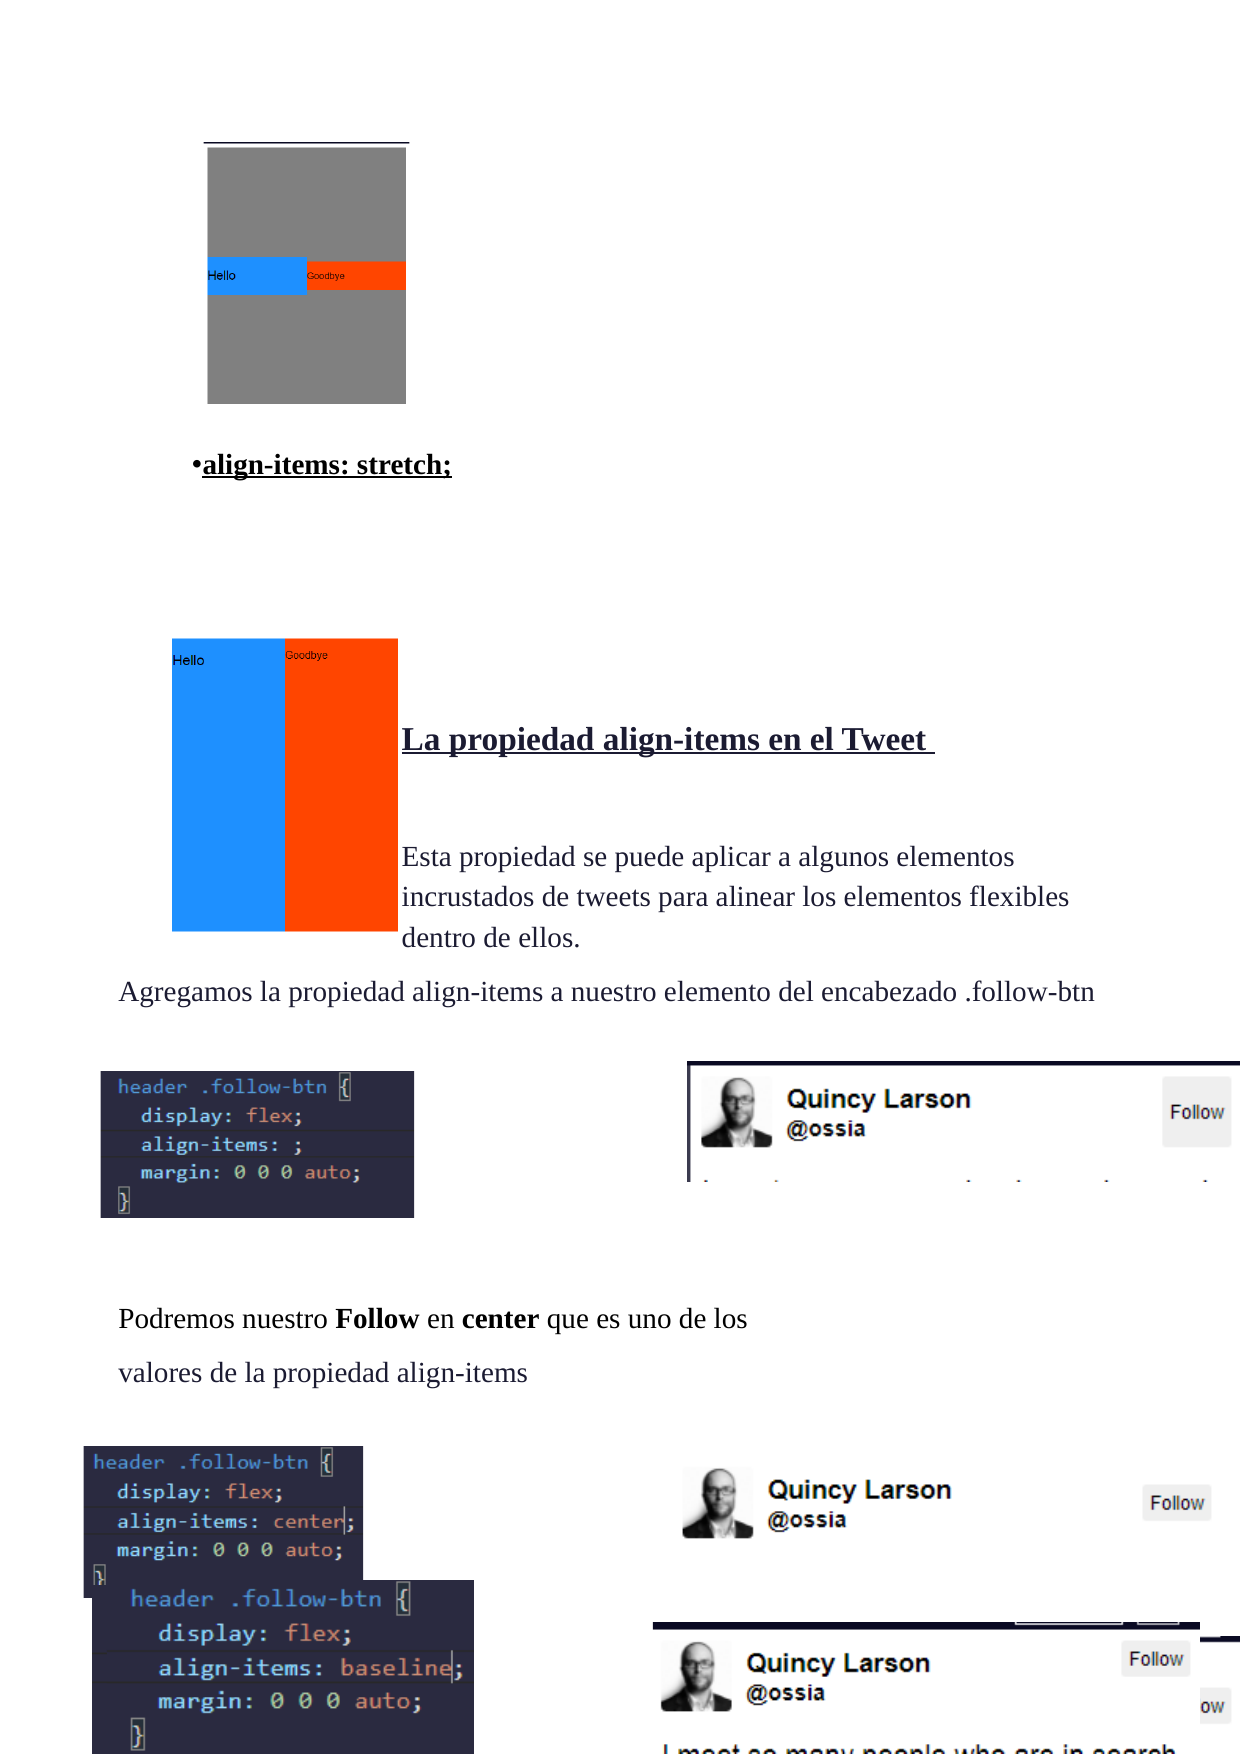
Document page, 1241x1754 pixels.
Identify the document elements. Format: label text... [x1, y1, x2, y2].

picture [168, 636, 402, 937]
picture [203, 142, 410, 409]
text Podremos nuestro Follow en center que es uno de los [118, 1301, 1122, 1334]
picture [672, 1458, 1221, 1559]
picture [83, 1446, 474, 1754]
text La propiedad align-items en el Tweet [402, 719, 1122, 757]
picture [687, 1061, 1240, 1182]
list align-items: stretch; [118, 447, 1122, 481]
text [118, 719, 168, 757]
text valores de la propiedad align-items [118, 1356, 1122, 1389]
picture [100, 1071, 415, 1218]
text Agregamos la propiedad align-items a nuestro elemento del encabezado .follow-btn [118, 974, 1122, 1008]
text Esta propiedad se puede aplicar a algunos elementos incrustados de tweets para alinear los elementos flexibles dentro de ellos. [118, 839, 1122, 953]
picture [652, 1622, 1240, 1754]
